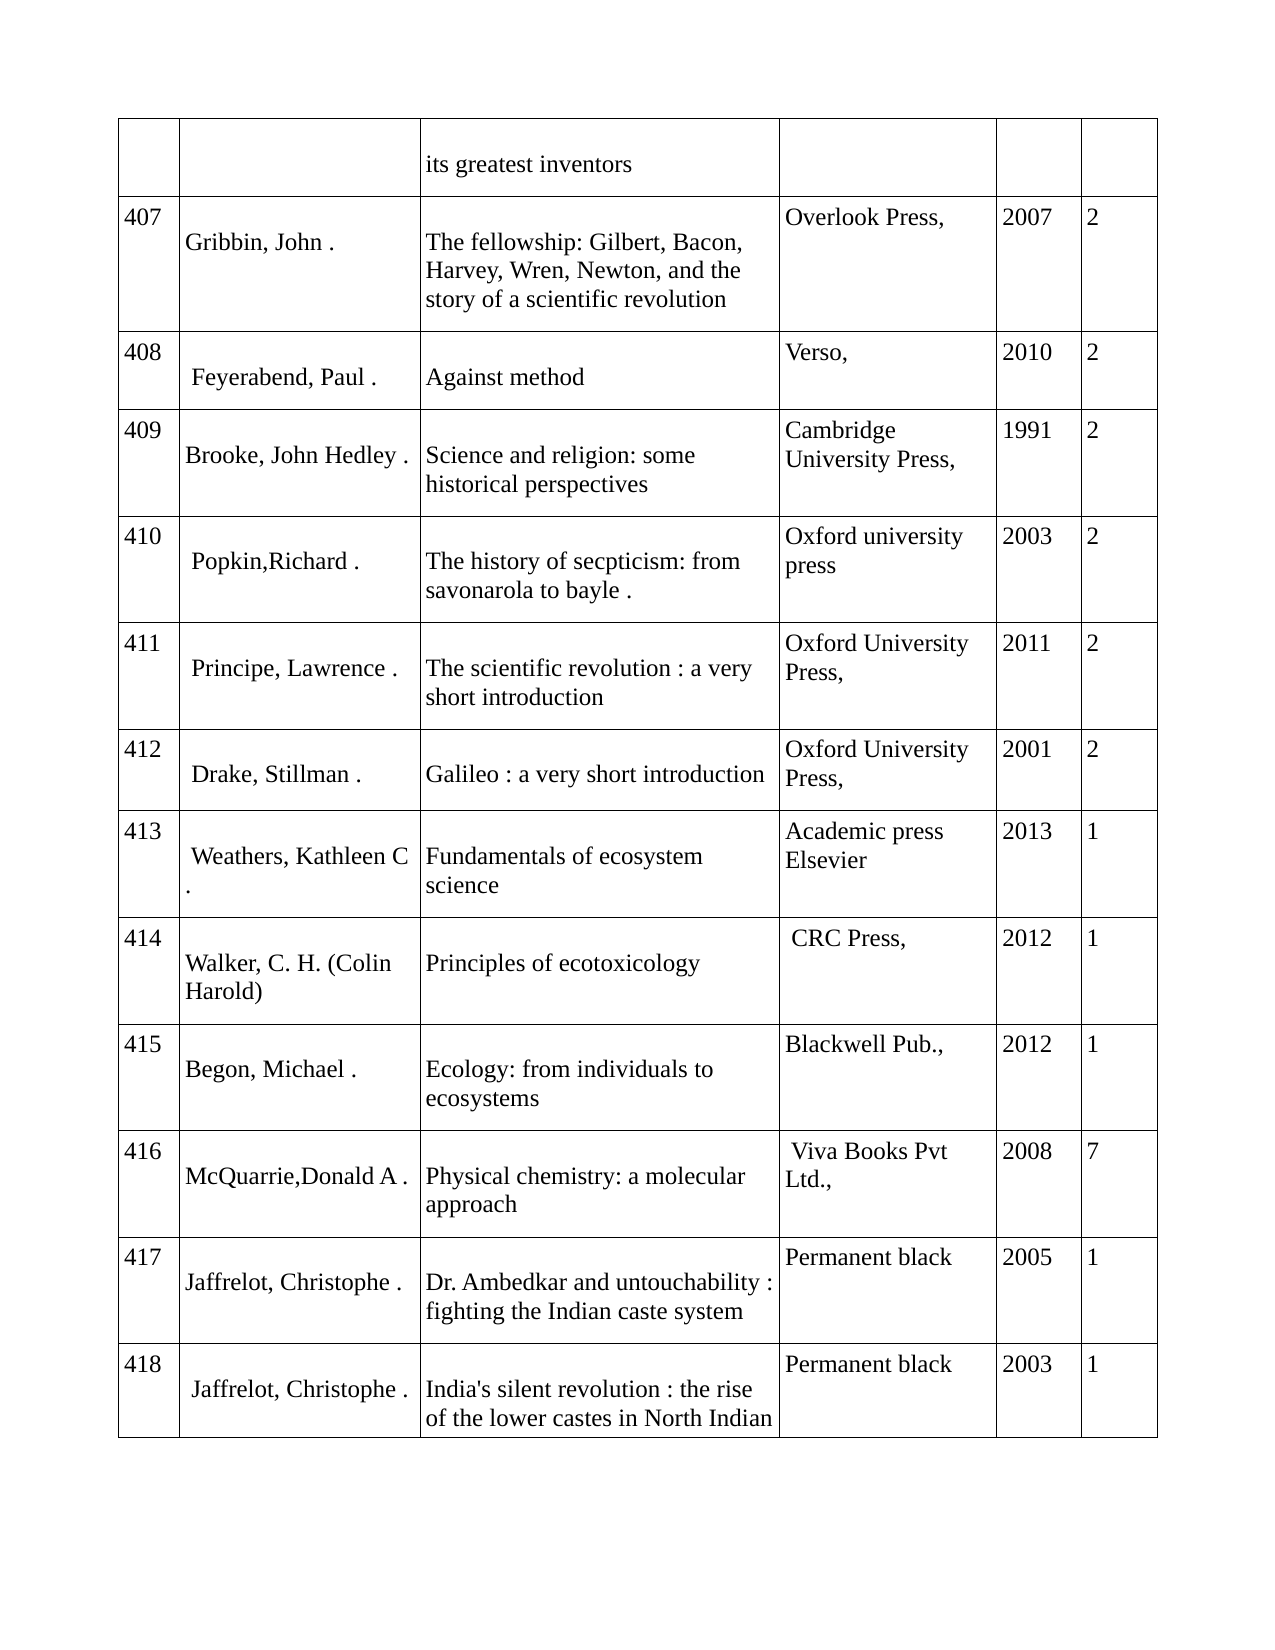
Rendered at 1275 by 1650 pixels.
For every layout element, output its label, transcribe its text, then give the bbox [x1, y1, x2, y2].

table_cell Physical chemistry: a molecular approach [421, 1131, 779, 1237]
table_cell Drake, Stillman . [180, 730, 420, 810]
table_cell Popkin,Richard . [180, 517, 420, 622]
table_cell 2 [1082, 623, 1157, 729]
table_cell 2 [1082, 730, 1157, 810]
table_cell [1082, 119, 1157, 196]
table_cell 408 [119, 332, 179, 409]
table_cell 1 [1082, 1344, 1157, 1437]
table_cell 2012 [997, 1025, 1081, 1130]
table_cell Science and religion: some historical perspectives [421, 410, 779, 516]
table_cell 411 [119, 623, 179, 729]
table_cell 417 [119, 1238, 179, 1343]
table_cell [997, 119, 1081, 196]
table_cell Walker, C. H. (Colin Harold) [180, 918, 420, 1023]
table_cell 7 [1082, 1131, 1157, 1237]
table_cell McQuarrie,Donald A . [180, 1131, 420, 1237]
table_cell 2001 [997, 730, 1081, 810]
table_cell 414 [119, 918, 179, 1023]
table_cell Jaffrelot, Christophe . [180, 1344, 420, 1437]
table_cell 1 [1082, 918, 1157, 1023]
table_cell 2013 [997, 811, 1081, 917]
table_cell 1 [1082, 811, 1157, 917]
table_cell 1 [1082, 1025, 1157, 1130]
table_cell 2003 [997, 517, 1081, 622]
table_cell 2008 [997, 1131, 1081, 1237]
table_cell Overlook Press, [780, 197, 996, 331]
table_cell Gribbin, John . [180, 197, 420, 331]
table_cell 413 [119, 811, 179, 917]
table_cell The history of secpticism: from savonarola to bayle . [421, 517, 779, 622]
table_cell Dr. Ambedkar and untouchability : fighting the Indian caste system [421, 1238, 779, 1343]
table_cell 2 [1082, 197, 1157, 331]
table_cell 2010 [997, 332, 1081, 409]
table_cell Principe, Lawrence . [180, 623, 420, 729]
table_cell 1 [1082, 1238, 1157, 1343]
table_cell Verso, [780, 332, 996, 409]
table_cell 1991 [997, 410, 1081, 516]
table_cell Galileo : a very short introduction [421, 730, 779, 810]
table_cell Against method [421, 332, 779, 409]
table_cell 409 [119, 410, 179, 516]
table_cell 2012 [997, 918, 1081, 1023]
table_cell 415 [119, 1025, 179, 1130]
table_cell 2011 [997, 623, 1081, 729]
table_cell 410 [119, 517, 179, 622]
table_cell [119, 119, 179, 196]
table_cell Oxford University Press, [780, 623, 996, 729]
table_cell Weathers, Kathleen C . [180, 811, 420, 917]
table_cell 2 [1082, 410, 1157, 516]
table_cell Viva Books Pvt Ltd., [780, 1131, 996, 1237]
table_cell Ecology: from individuals to ecosystems [421, 1025, 779, 1130]
table_cell Begon, Michael . [180, 1025, 420, 1130]
table_cell Academic press Elsevier [780, 811, 996, 917]
table_cell 412 [119, 730, 179, 810]
table_cell Permanent black [780, 1344, 996, 1437]
table_cell [780, 119, 996, 196]
table_cell CRC Press, [780, 918, 996, 1023]
table_cell 2 [1082, 517, 1157, 622]
table_cell 2007 [997, 197, 1081, 331]
table_cell 416 [119, 1131, 179, 1237]
table_cell its greatest inventors [421, 119, 779, 196]
table_cell Oxford University Press, [780, 730, 996, 810]
table_cell The fellowship: Gilbert, Bacon, Harvey, Wren, Newton, and the story of a scientific revolution [421, 197, 779, 331]
table_cell Feyerabend, Paul . [180, 332, 420, 409]
table_cell The scientific revolution : a very short introduction [421, 623, 779, 729]
table_cell 2 [1082, 332, 1157, 409]
table_cell 407 [119, 197, 179, 331]
table_cell Brooke, John Hedley . [180, 410, 420, 516]
table_cell Permanent black [780, 1238, 996, 1343]
table_cell Oxford university press [780, 517, 996, 622]
table_cell 2003 [997, 1344, 1081, 1437]
table_cell Fundamentals of ecosystem science [421, 811, 779, 917]
table_cell 418 [119, 1344, 179, 1437]
table_cell [180, 119, 420, 196]
table_cell Cambridge University Press, [780, 410, 996, 516]
table_cell Principles of ecotoxicology [421, 918, 779, 1023]
table_cell Blackwell Pub., [780, 1025, 996, 1130]
table_cell 2005 [997, 1238, 1081, 1343]
table_cell India's silent revolution : the rise of the lower castes in North Indian [421, 1344, 779, 1437]
table_cell Jaffrelot, Christophe . [180, 1238, 420, 1343]
